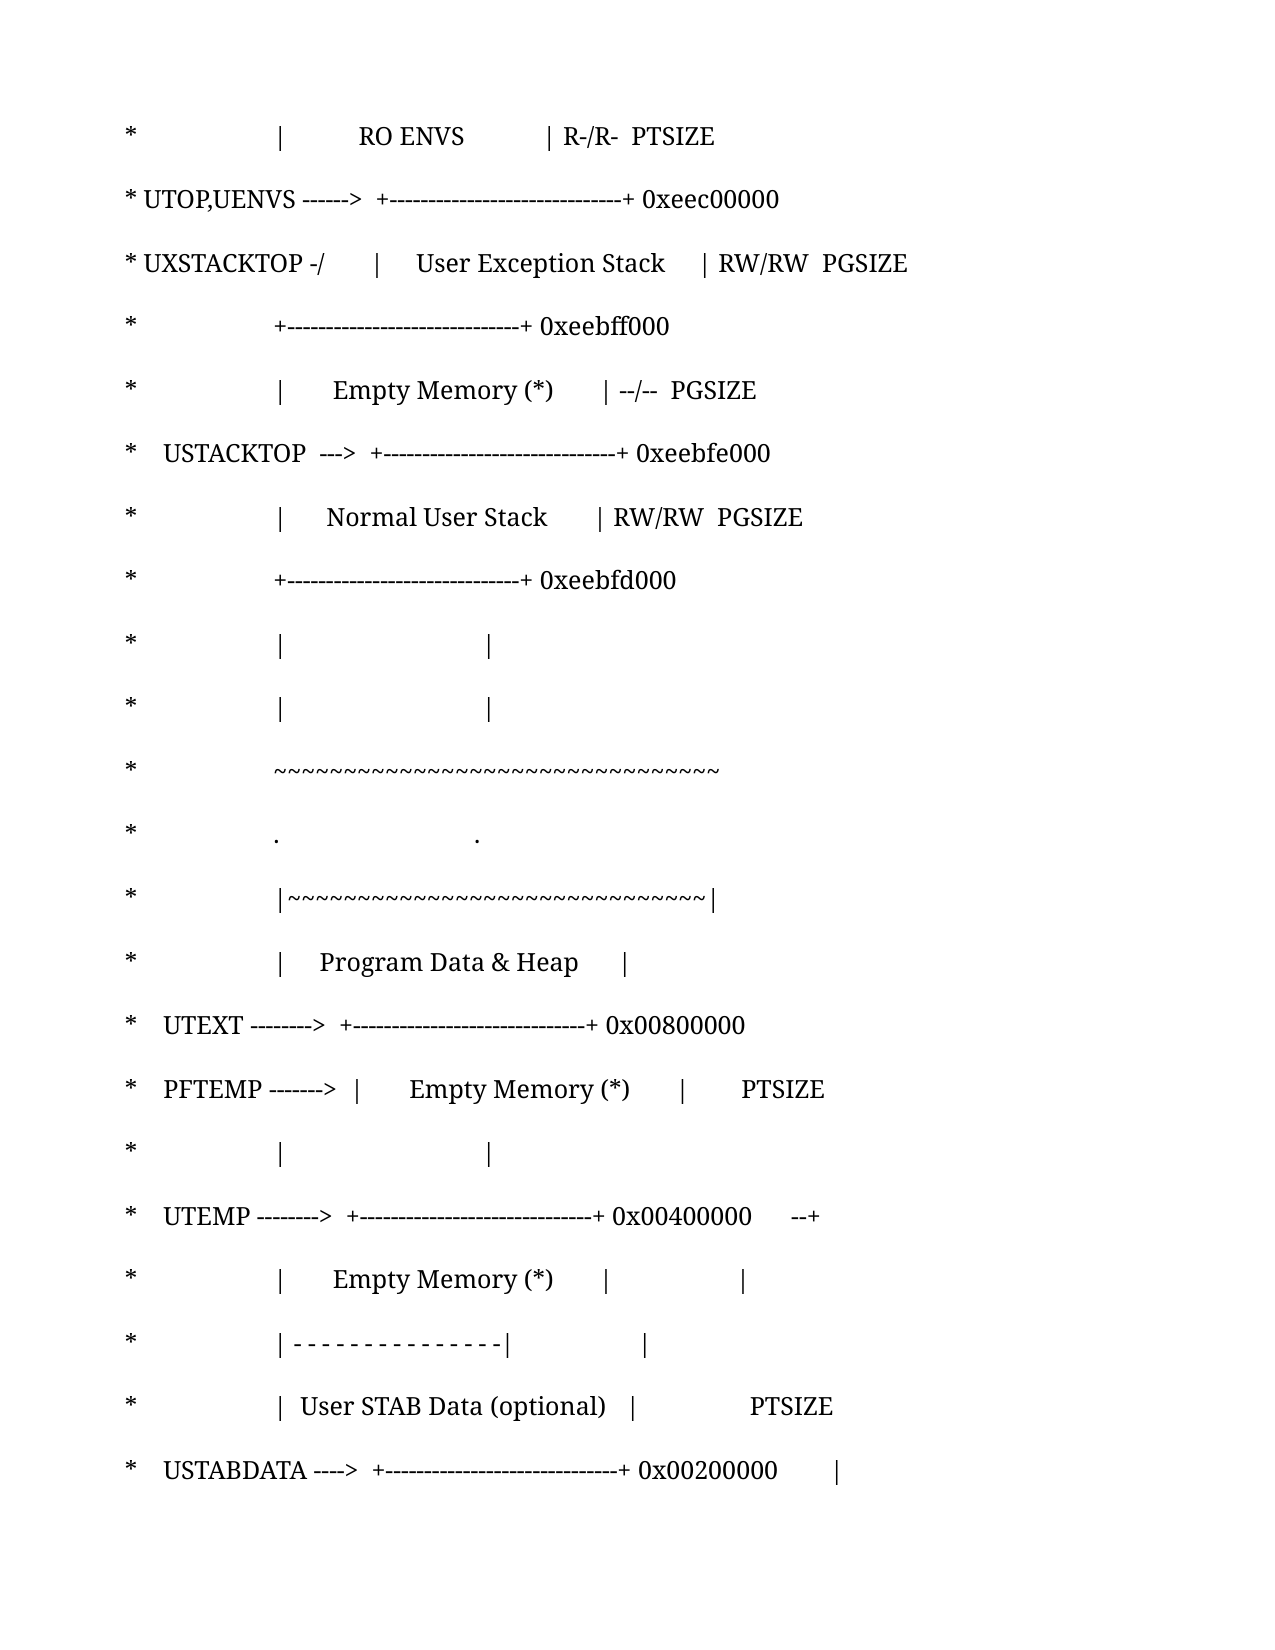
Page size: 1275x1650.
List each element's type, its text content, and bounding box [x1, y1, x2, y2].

text * | | [118, 1135, 1157, 1169]
text * UTEXT --------> +------------------------------+ 0x00800000 [118, 1008, 1157, 1042]
text * UTOP,UENVS ------> +------------------------------+ 0xeec00000 [118, 182, 1157, 216]
text * USTABDATA ----> +------------------------------+ 0x00200000 | [118, 1452, 1157, 1487]
text * UTEMP --------> +------------------------------+ 0x00400000 --+ [118, 1198, 1157, 1232]
text * | Normal User Stack | RW/RW PGSIZE [118, 499, 1157, 533]
text * USTACKTOP ---> +------------------------------+ 0xeebfe000 [118, 436, 1157, 470]
text * PFTEMP -------> | Empty Memory (*) | PTSIZE [118, 1071, 1157, 1105]
text * | Program Data & Heap | [118, 944, 1157, 978]
text * | User STAB Data (optional) | PTSIZE [118, 1389, 1157, 1423]
text * +------------------------------+ 0xeebfd000 [118, 563, 1157, 597]
text * |~~~~~~~~~~~~~~~~~~~~~~~~~~~~~~| [118, 881, 1157, 915]
text * UXSTACKTOP -/ | User Exception Stack | RW/RW PGSIZE [118, 245, 1157, 279]
text * | - - - - - - - - - - - - - - -| | [118, 1325, 1157, 1359]
text * | Empty Memory (*) | | [118, 1262, 1157, 1296]
text * | Empty Memory (*) | --/-- PGSIZE [118, 372, 1157, 406]
text * . . [118, 817, 1157, 851]
text * | RO ENVS | R-/R- PTSIZE [118, 118, 1157, 152]
text * ~~~~~~~~~~~~~~~~~~~~~~~~~~~~~~~~ [118, 753, 1157, 788]
text * +------------------------------+ 0xeebff000 [118, 309, 1157, 343]
text * | | [118, 626, 1157, 661]
text * | | [118, 690, 1157, 724]
